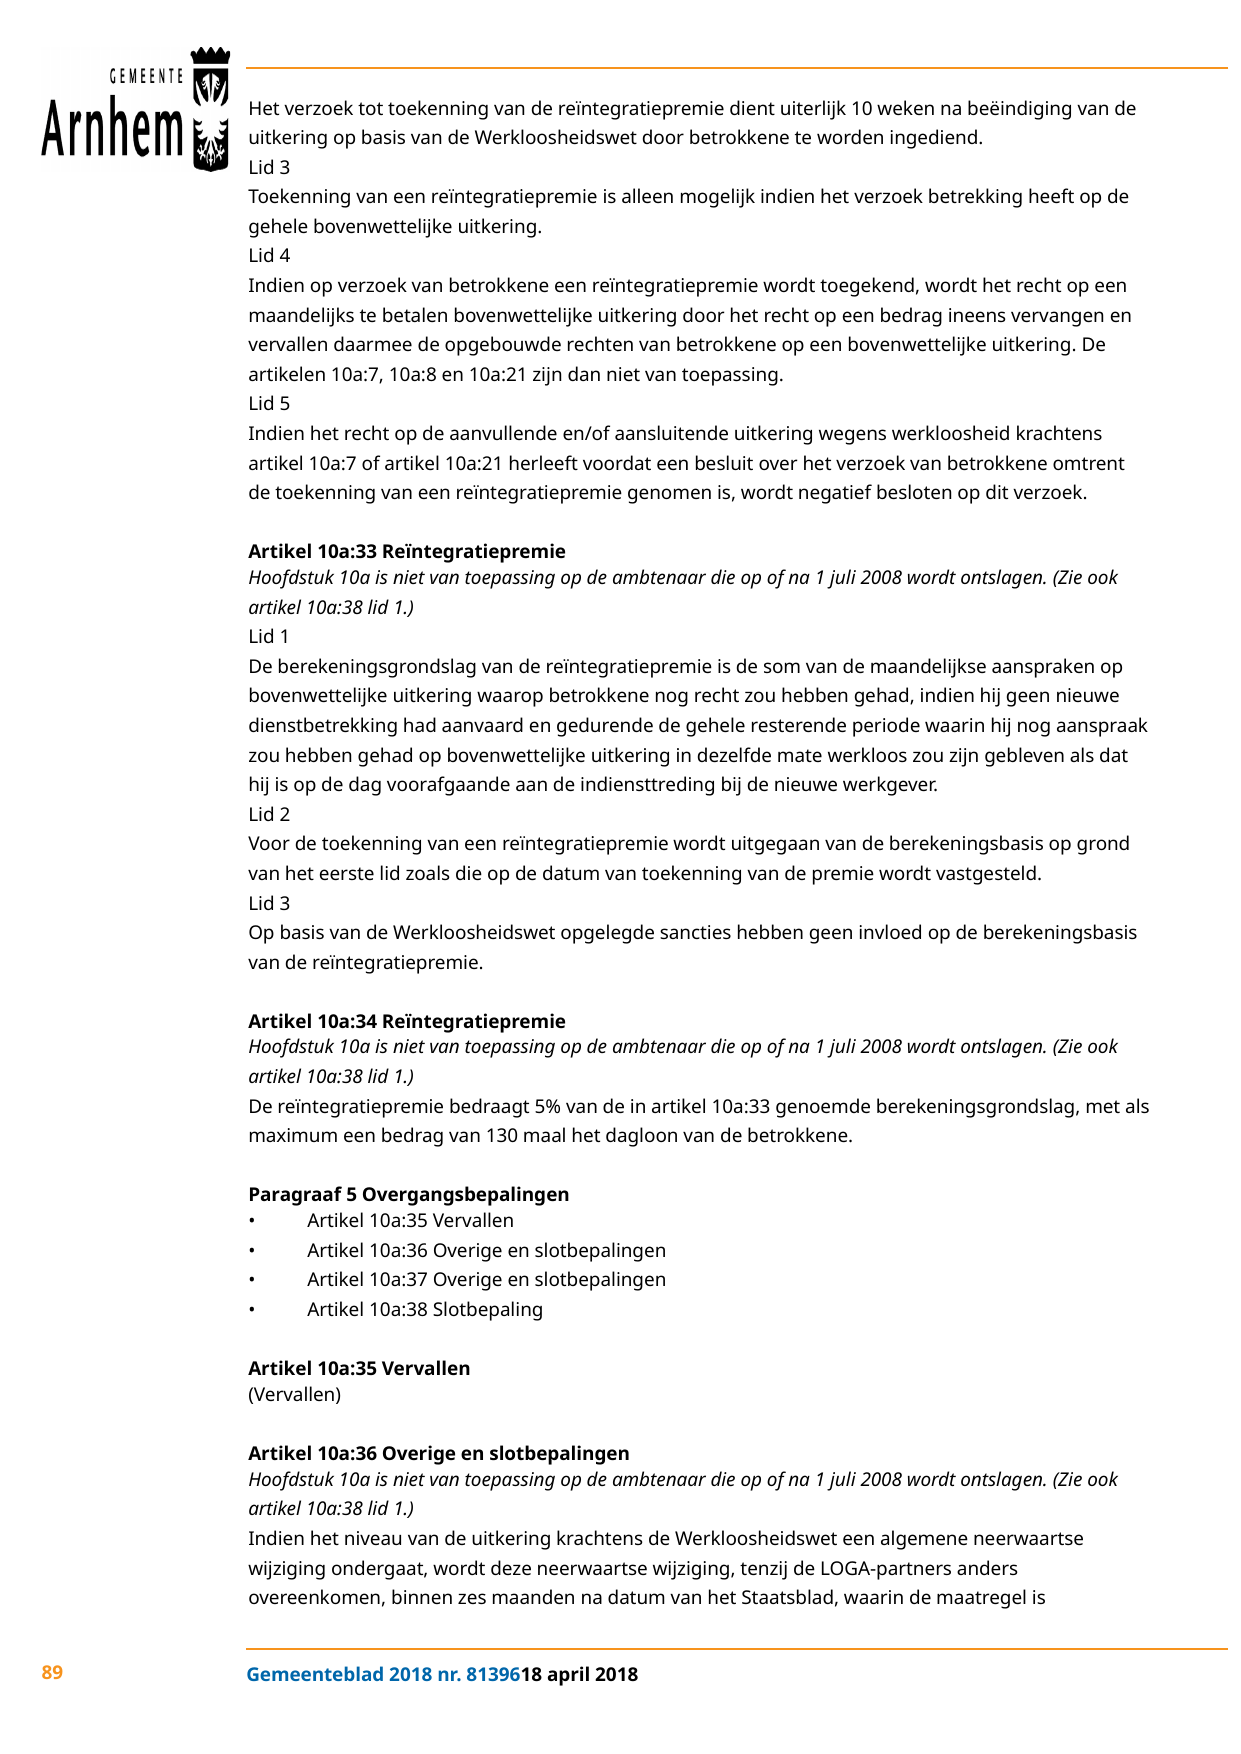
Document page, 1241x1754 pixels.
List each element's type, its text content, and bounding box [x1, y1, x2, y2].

text Lid 3 [248, 154, 1152, 180]
picture [41, 47, 231, 172]
list Artikel 10a:36 Overige en slotbepalingen [248, 1237, 1152, 1263]
text Artikel 10a:35 Vervallen [248, 1355, 1152, 1381]
text Artikel 10a:34 Reïntegratiepremie [248, 1008, 1152, 1034]
text Indien op verzoek van betrokkene een reïntegratiepremie wordt toegekend, wordt het recht op een maandelijks te betalen bovenwettelijke uitkering door het recht op een bedrag ineens vervangen en vervallen daarmee de opgebouwde rechten van betrokkene op een bovenwettelijke uitkering. De artikelen 10a:7, 10a:8 en 10a:21 zijn dan niet van toepassing. [248, 272, 1152, 387]
text Indien het niveau van de uitkering krachtens de Werkloosheidswet een algemene neerwaartse wijziging ondergaat, wordt deze neerwaartse wijziging, tenzij de LOGA-partners anders overeenkomen, binnen zes maanden na datum van het Staatsblad, waarin de maatregel is [248, 1525, 1152, 1610]
text Hoofdstuk 10a is niet van toepassing op de ambtenaar die op of na 1 juli 2008 wordt ontslagen. (Zie ook artikel 10a:38 lid 1.) [248, 1034, 1152, 1089]
text Indien het recht op de aanvullende en/of aansluitende uitkering wegens werkloosheid krachtens artikel 10a:7 of artikel 10a:21 herleeft voordat een besluit over het verzoek van betrokkene omtrent de toekenning van een reïntegratiepremie genomen is, wordt negatief besloten op dit verzoek. [248, 420, 1152, 505]
text Lid 2 [248, 801, 1152, 827]
text De berekeningsgrondslag van de reïntegratiepremie is de som van de maandelijkse aanspraken op bovenwettelijke uitkering waarop betrokkene nog recht zou hebben gehad, indien hij geen nieuwe dienstbetrekking had aanvaard en gedurende de gehele resterende periode waarin hij nog aanspraak zou hebben gehad op bovenwettelijke uitkering in dezelfde mate werkloos zou zijn gebleven als dat hij is op de dag voorafgaande aan de indiensttreding bij de nieuwe werkgever. [248, 653, 1152, 797]
text Lid 3 [248, 890, 1152, 915]
list Artikel 10a:35 Vervallen [248, 1207, 1152, 1233]
text Toekenning van een reïntegratiepremie is alleen mogelijk indien het verzoek betrekking heeft op de gehele bovenwettelijke uitkering. [248, 183, 1152, 239]
text Artikel 10a:36 Overige en slotbepalingen [248, 1440, 1152, 1466]
text Op basis van de Werkloosheidswet opgelegde sancties hebben geen invloed op de berekeningsbasis van de reïntegratiepremie. [248, 919, 1152, 974]
text Paragraaf 5 Overgangsbepalingen [248, 1182, 1152, 1207]
text Voor de toekenning van een reïntegratiepremie wordt uitgegaan van de berekeningsbasis op grond van het eerste lid zoals die op de datum van toekenning van de premie wordt vastgesteld. [248, 831, 1152, 886]
text Artikel 10a:33 Reïntegratiepremie [248, 538, 1152, 564]
text Hoofdstuk 10a is niet van toepassing op de ambtenaar die op of na 1 juli 2008 wordt ontslagen. (Zie ook artikel 10a:38 lid 1.) [248, 1466, 1152, 1521]
text Lid 5 [248, 391, 1152, 416]
list Artikel 10a:37 Overige en slotbepalingen [248, 1267, 1152, 1292]
text (Vervallen) [248, 1381, 1152, 1407]
text Lid 4 [248, 243, 1152, 268]
text Het verzoek tot toekenning van de reïntegratiepremie dient uiterlijk 10 weken na beëindiging van de uitkering op basis van de Werkloosheidswet door betrokkene te worden ingediend. [248, 95, 1152, 150]
text De reïntegratiepremie bedraagt 5% van de in artikel 10a:33 genoemde berekeningsgrondslag, met als maximum een bedrag van 130 maal het dagloon van de betrokkene. [248, 1093, 1152, 1148]
text Lid 1 [248, 623, 1152, 649]
text Hoofdstuk 10a is niet van toepassing op de ambtenaar die op of na 1 juli 2008 wordt ontslagen. (Zie ook artikel 10a:38 lid 1.) [248, 564, 1152, 619]
list Artikel 10a:38 Slotbepaling [248, 1296, 1152, 1322]
